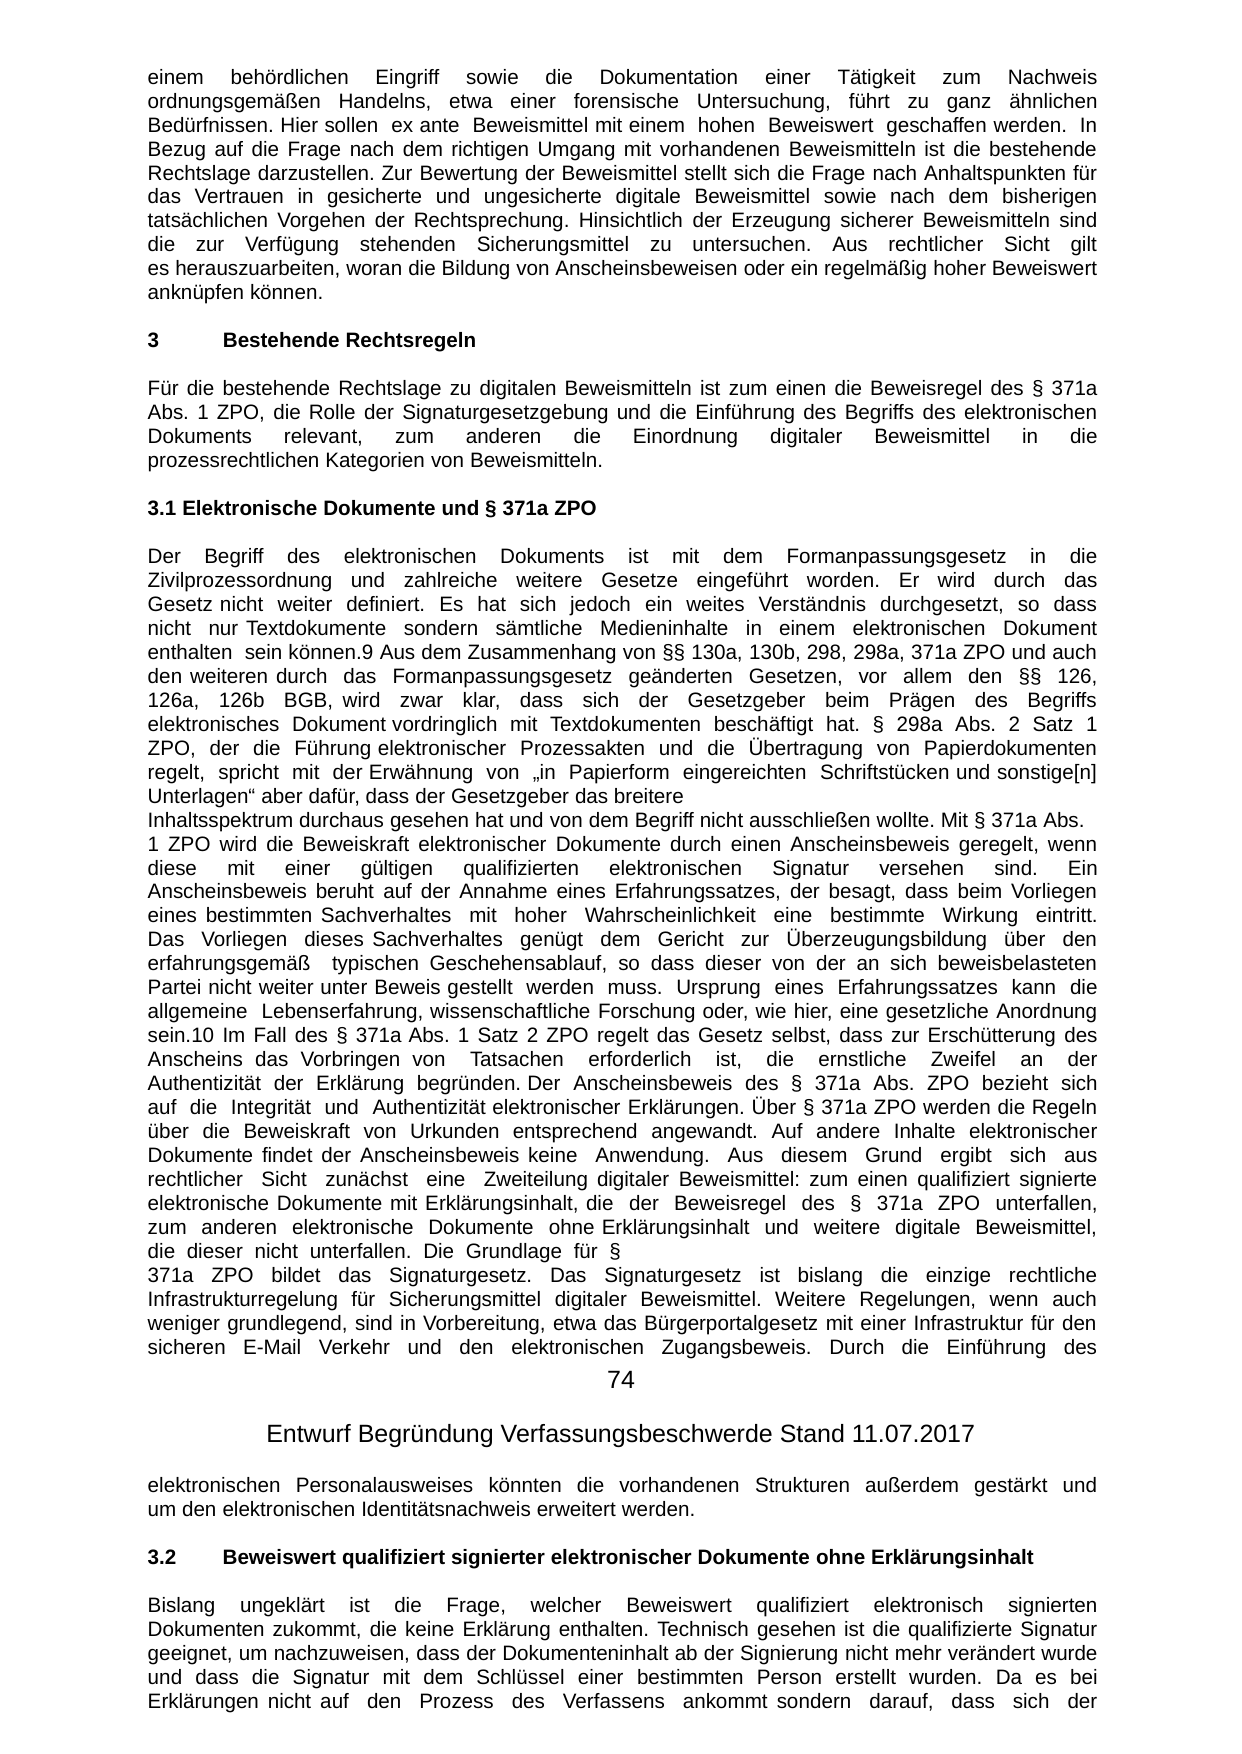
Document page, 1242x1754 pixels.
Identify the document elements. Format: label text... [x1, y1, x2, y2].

text Für die bestehende Rechtslage zu digitalen Beweismitteln ist zum einen die Beweisregel des § 371a Abs. 1 ZPO, die Rolle der Signaturgesetzgebung und die Einführung des Begriffs des elektronischen Dokuments relevant, zum anderen die Einordnung digitaler Beweismittel in die prozessrechtlichen Kategorien von Beweismitteln. [147, 376, 1097, 472]
text Bislang ungeklärt ist die Frage, welcher Beweiswert qualifiziert elektronisch signierten Dokumenten zukommt, die keine Erklärung enthalten. Technisch gesehen ist die qualifizierte Signatur geeignet, um nachzuweisen, dass der Dokumenteninhalt ab der Signierung nicht mehr verändert wurde und dass die Signatur mit dem Schlüssel einer bestimmten Person erstellt wurden. Da es bei Erklärungen nicht auf den Prozess des Verfassens ankommt sondern darauf, dass sich der [147, 1593, 1098, 1713]
text 3.2 Beweiswert qualifiziert signierter elektronischer Dokumente ohne Erklärungsinhalt [147, 1545, 1044, 1569]
text 1 ZPO wird die Beweiskraft elektronischer Dokumente durch einen Anscheinsbeweis geregelt, wenn diese mit einer gültigen qualifizierten elektronischen Signatur versehen sind. Ein Anscheinsbeweis beruht auf der Annahme eines Erfahrungssatzes, der besagt, dass beim Vorliegen eines bestimmten Sachverhaltes mit hoher Wahrscheinlichkeit eine bestimmte Wirkung eintritt. Das Vorliegen dieses Sachverhaltes genügt dem Gericht zur Überzeugungsbildung über den erfahrungsgemäß typischen Geschehensablauf, so dass dieser von der an sich beweisbelasteten Partei nicht weiter unter Beweis gestellt werden muss. Ursprung eines Erfahrungssatzes kann die allgemeine Lebenserfahrung, wissenschaftliche Forschung oder, wie hier, eine gesetzliche Anordnung sein.10 Im Fall des § 371a Abs. 1 Satz 2 ZPO regelt das Gesetz selbst, dass zur Erschütterung des Anscheins das Vorbringen von Tatsachen erforderlich ist, die ernstliche Zweifel an der Authentizität der Erklärung begründen. Der Anscheinsbeweis des § 371a Abs. ZPO bezieht sich auf die Integrität und Authentizität elektronischer Erklärungen. Über § 371a ZPO werden die Regeln über die Beweiskraft von Urkunden entsprechend angewandt. Auf andere Inhalte elektronischer Dokumente findet der Anscheinsbeweis keine Anwendung. Aus diesem Grund ergibt sich aus rechtlicher Sicht zunächst eine Zweiteilung digitaler Beweismittel: zum einen qualifiziert signierte elektronische Dokumente mit Erklärungsinhalt, die der Beweisregel des § 371a ZPO unterfallen, zum anderen elektronische Dokumente ohne Erklärungsinhalt und weitere digitale Beweismittel, die dieser nicht unterfallen. Die Grundlage für § [147, 831, 1097, 1263]
text Entwurf Begründung Verfassungsbeschwerde Stand 11.07.2017 [259, 1419, 982, 1448]
text einem behördlichen Eingriff sowie die Dokumentation einer Tätigkeit zum Nachweis ordnungsgemäßen Handelns, etwa einer forensische Untersuchung, führt zu ganz ähnlichen Bedürfnissen. Hier sollen ex ante Beweismittel mit einem hohen Beweiswert geschaffen werden. In Bezug auf die Frage nach dem richtigen Umgang mit vorhandenen Beweismitteln ist die bestehende Rechtslage darzustellen. Zur Bewertung der Beweismittel stellt sich die Frage nach Anhaltspunkten für das Vertrauen in gesicherte und ungesicherte digitale Beweismittel sowie nach dem bisherigen tatsächlichen Vorgehen der Rechtsprechung. Hinsichtlich der Erzeugung sicherer Beweismitteln sind die zur Verfügung stehenden Sicherungsmittel zu untersuchen. Aus rechtlicher Sicht gilt es herauszuarbeiten, woran die Bildung von Anscheinsbeweisen oder ein regelmäßig hoher Beweiswert anknüpfen können. [147, 64, 1097, 304]
text Inhaltsspektrum durchaus gesehen hat und von dem Begriff nicht ausschließen wollte. Mit § 371a Abs. [147, 807, 1096, 831]
text elektronischen Personalausweises könnten die vorhandenen Strukturen außerdem gestärkt und um den elektronischen Identitätsnachweis erweitert werden. [147, 1473, 1097, 1521]
text 3.1 Elektronische Dokumente und § 371a ZPO [147, 496, 604, 520]
text 371a ZPO bildet das Signaturgesetz. Das Signaturgesetz ist bislang die einzige rechtliche Infrastrukturregelung für Sicherungsmittel digitaler Beweismittel. Weitere Regelungen, wenn auch weniger grundlegend, sind in Vorbereitung, etwa das Bürgerportalgesetz mit einer Infrastruktur für den sicheren E-Mail Verkehr und den elektronischen Zugangsbeweis. Durch die Einführung des [147, 1263, 1097, 1358]
text Der Begriff des elektronischen Dokuments ist mit dem Formanpassungsgesetz in die Zivilprozessordnung und zahlreiche weitere Gesetze eingeführt worden. Er wird durch das Gesetz nicht weiter definiert. Es hat sich jedoch ein weites Verständnis durchgesetzt, so dass nicht nur Textdokumente sondern sämtliche Medieninhalte in einem elektronischen Dokument enthalten sein können.9 Aus dem Zusammenhang von §§ 130a, 130b, 298, 298a, 371a ZPO und auch den weiteren durch das Formanpassungsgesetz geänderten Gesetzen, vor allem den §§ 126, 126a, 126b BGB, wird zwar klar, dass sich der Gesetzgeber beim Prägen des Begriffs elektronisches Dokument vordringlich mit Textdokumenten beschäftigt hat. § 298a Abs. 2 Satz 1 ZPO, der die Führung elektronischer Prozessakten und die Übertragung von Papierdokumenten regelt, spricht mit der Erwähnung von „in Papierform eingereichten Schriftstücken und sonstige[n] Unterlagen“ aber dafür, dass der Gesetzgeber das breitere [147, 544, 1097, 807]
text 3 Bestehende Rechtsregeln [147, 328, 482, 352]
text 74 [602, 1366, 639, 1394]
